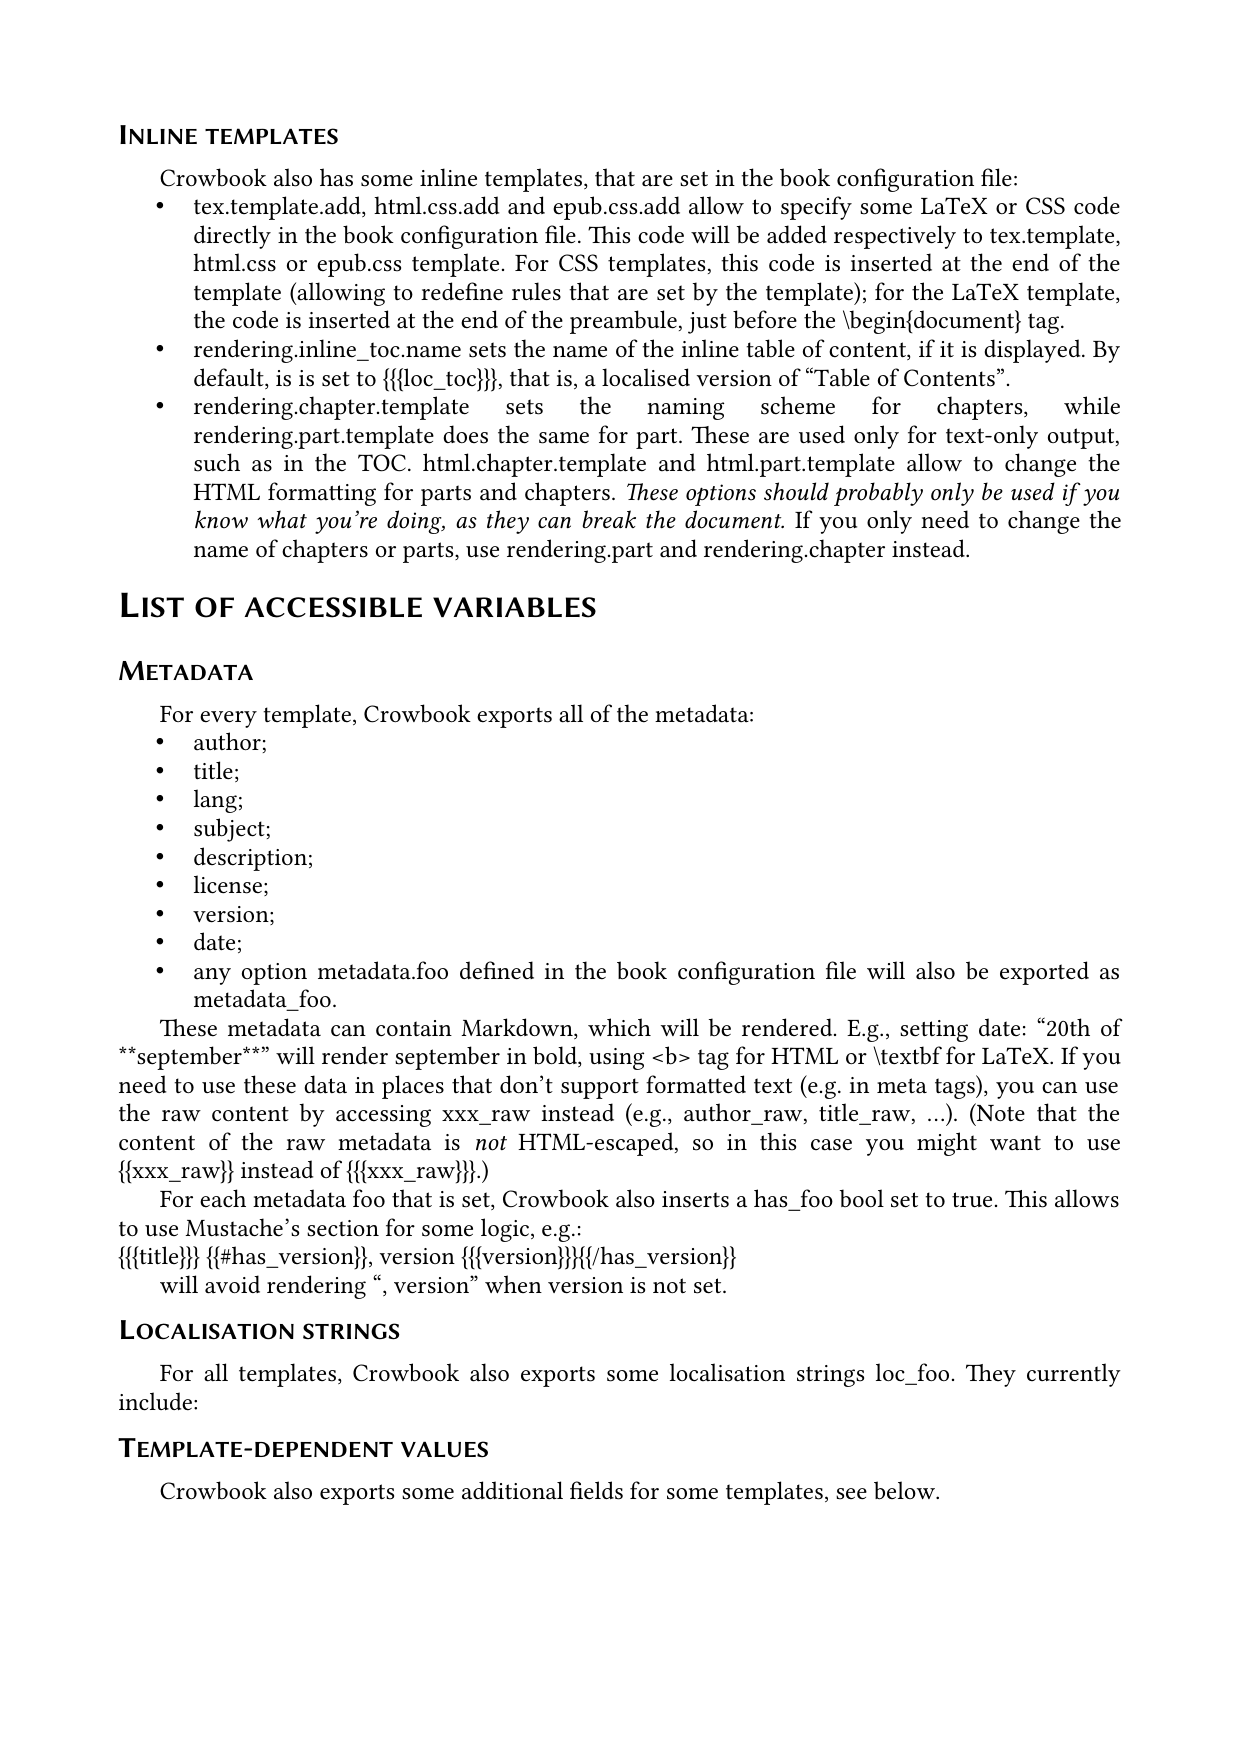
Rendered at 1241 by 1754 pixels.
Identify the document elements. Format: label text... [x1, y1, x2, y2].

list description; [156, 842, 1122, 871]
text {{{title}}} {{#has_version}}, version {{{version}}}{{/has_version}} [118, 1242, 1122, 1271]
list rendering.inline_toc.name sets the name of the inline table of content, if it is displayed. By default, is is set to {{{loc_toc}}}, that is, a localised version of “Table of Contents”. [156, 335, 1122, 392]
list subject; [156, 814, 1122, 842]
list rendering.chapter.template sets the naming scheme for chapters, while rendering.part.template does the same for part. These are used only for text-only output, such as in the TOC. html.chapter.template and html.part.template allow to change the HTML formatting for parts and chapters. These options should probably only be used if you know what you’re doing, as they can break the document. If you only need to change the name of chapters or parts, use rendering.part and rendering.chapter instead. [156, 392, 1122, 563]
text will avoid rendering “, version” when version is not set. [118, 1271, 1122, 1299]
subtitle Template-dependent values [118, 1431, 1122, 1464]
list license; [156, 871, 1122, 899]
subtitle Inline templates [118, 118, 1122, 151]
subtitle Metadata [118, 654, 1122, 687]
list any option metadata.foo defined in the book configuration file will also be exported as metadata_foo. [156, 957, 1122, 1014]
list date; [156, 928, 1122, 957]
text These metadata can contain Markdown, which will be rendered. E.g., setting date: “20th of **september**” will render september in bold, using <b> tag for HTML or \textbf for LaTeX. If you need to use these data in places that don’t support formatted text (e.g. in meta tags), you can use the raw content by accessing xxx_raw instead (e.g., author_raw, title_raw, ...). (Note that the content of the raw metadata is not HTML-escaped, so in this case you might want to use {{xxx_raw}} instead of {{{xxx_raw}}}.) [118, 1014, 1122, 1185]
list lang; [156, 785, 1122, 814]
subtitle Localisation strings [118, 1314, 1122, 1347]
subtitle List of accessible variables [118, 584, 1122, 627]
list title; [156, 757, 1122, 785]
list author; [156, 728, 1122, 757]
text For each metadata foo that is set, Crowbook also inserts a has_foo bool set to true. This allows to use Mustache’s section for some logic, e.g.: [118, 1185, 1122, 1242]
text Crowbook also exports some additional fields for some templates, see below. [118, 1477, 1122, 1505]
text For every template, Crowbook exports all of the metadata: [118, 700, 1122, 728]
text For all templates, Crowbook also exports some localisation strings loc_foo. They currently include: [118, 1359, 1122, 1417]
text Crowbook also has some inline templates, that are set in the book configuration file: [118, 164, 1122, 192]
list tex.template.add, html.css.add and epub.css.add allow to specify some LaTeX or CSS code directly in the book configuration file. This code will be added respectively to tex.template, html.css or epub.css template. For CSS templates, this code is inserted at the end of the template (allowing to redefine rules that are set by the template); for the LaTeX template, the code is inserted at the end of the preambule, just before the \begin{document} tag. [156, 192, 1122, 335]
list version; [156, 899, 1122, 928]
